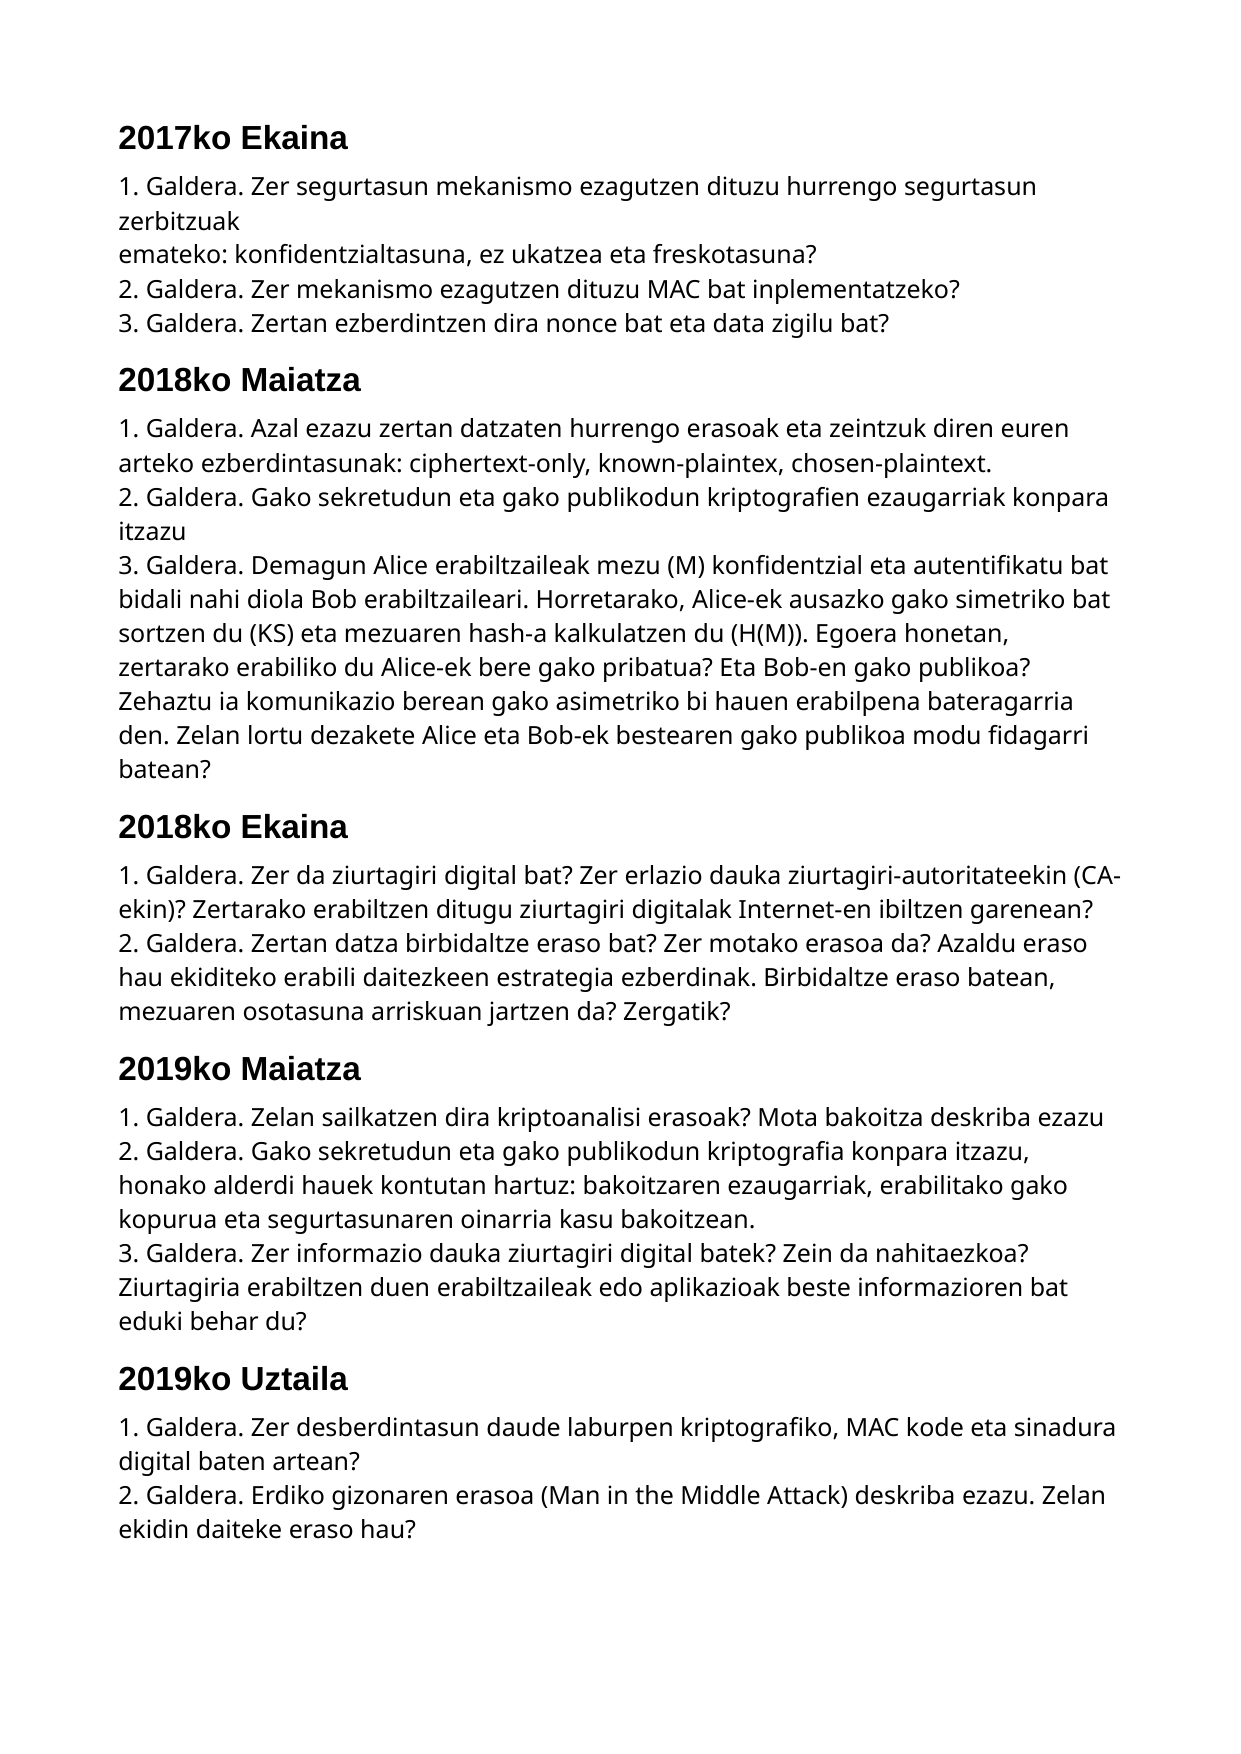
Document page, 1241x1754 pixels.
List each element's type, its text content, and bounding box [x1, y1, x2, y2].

text 1. Galdera. Zer desberdintasun daude laburpen kriptografiko, MAC kode eta sinadura digital baten artean? [118, 1410, 1122, 1478]
text 2. Galdera. Gako sekretudun eta gako publikodun kriptografien ezaugarriak konpara itzazu [118, 479, 1122, 547]
subtitle 2019ko Maiatza [118, 1049, 1122, 1087]
subtitle 2018ko Ekaina [118, 807, 1122, 845]
text 1. Galdera. Zelan sailkatzen dira kriptoanalisi erasoak? Mota bakoitza deskriba ezazu [118, 1100, 1122, 1134]
text 2. Galdera. Erdiko gizonaren erasoa (Man in the Middle Attack) deskriba ezazu. Zelan ekidin daiteke eraso hau? [118, 1478, 1122, 1546]
text 3. Galdera. Zer informazio dauka ziurtagiri digital batek? Zein da nahitaezkoa? Ziurtagiria erabiltzen duen erabiltzaileak edo aplikazioak beste informazioren bat eduki behar du? [118, 1236, 1122, 1338]
text 2. Galdera. Zer mekanismo ezagutzen dituzu MAC bat inplementatzeko? [118, 271, 1122, 305]
text emateko: konfidentzialtasuna, ez ukatzea eta freskotasuna? [118, 237, 1122, 271]
subtitle 2017ko Ekaina [118, 118, 1122, 157]
text 2. Galdera. Gako sekretudun eta gako publikodun kriptografia konpara itzazu, honako alderdi hauek kontutan hartuz: bakoitzaren ezaugarriak, erabilitako gako kopurua eta segurtasunaren oinarria kasu bakoitzean. [118, 1134, 1122, 1236]
text 1. Galdera. Zer da ziurtagiri digital bat? Zer erlazio dauka ziurtagiri-autoritateekin (CA-ekin)? Zertarako erabiltzen ditugu ziurtagiri digitalak Internet-en ibiltzen garenean? [118, 858, 1122, 926]
text 3. Galdera. Zertan ezberdintzen dira nonce bat eta data zigilu bat? [118, 305, 1122, 339]
subtitle 2018ko Maiatza [118, 360, 1122, 399]
text 3. Galdera. Demagun Alice erabiltzaileak mezu (M) konfidentzial eta autentifikatu bat bidali nahi diola Bob erabiltzaileari. Horretarako, Alice-ek ausazko gako simetriko bat sortzen du (KS) eta mezuaren hash-a kalkulatzen du (H(M)). Egoera honetan, zertarako erabiliko du Alice-ek bere gako pribatua? Eta Bob-en gako publikoa? Zehaztu ia komunikazio berean gako asimetriko bi hauen erabilpena bateragarria den. Zelan lortu dezakete Alice eta Bob-ek bestearen gako publikoa modu fidagarri batean? [118, 547, 1122, 786]
subtitle 2019ko Uztaila [118, 1359, 1122, 1397]
text 1. Galdera. Zer segurtasun mekanismo ezagutzen dituzu hurrengo segurtasun zerbitzuak [118, 169, 1122, 237]
text 1. Galdera. Azal ezazu zertan datzaten hurrengo erasoak eta zeintzuk diren euren arteko ezberdintasunak: ciphertext-only, known-plaintex, chosen-plaintext. [118, 411, 1122, 479]
text 2. Galdera. Zertan datza birbidaltze eraso bat? Zer motako erasoa da? Azaldu eraso hau ekiditeko erabili daitezkeen estrategia ezberdinak. Birbidaltze eraso batean, mezuaren osotasuna arriskuan jartzen da? Zergatik? [118, 926, 1122, 1028]
